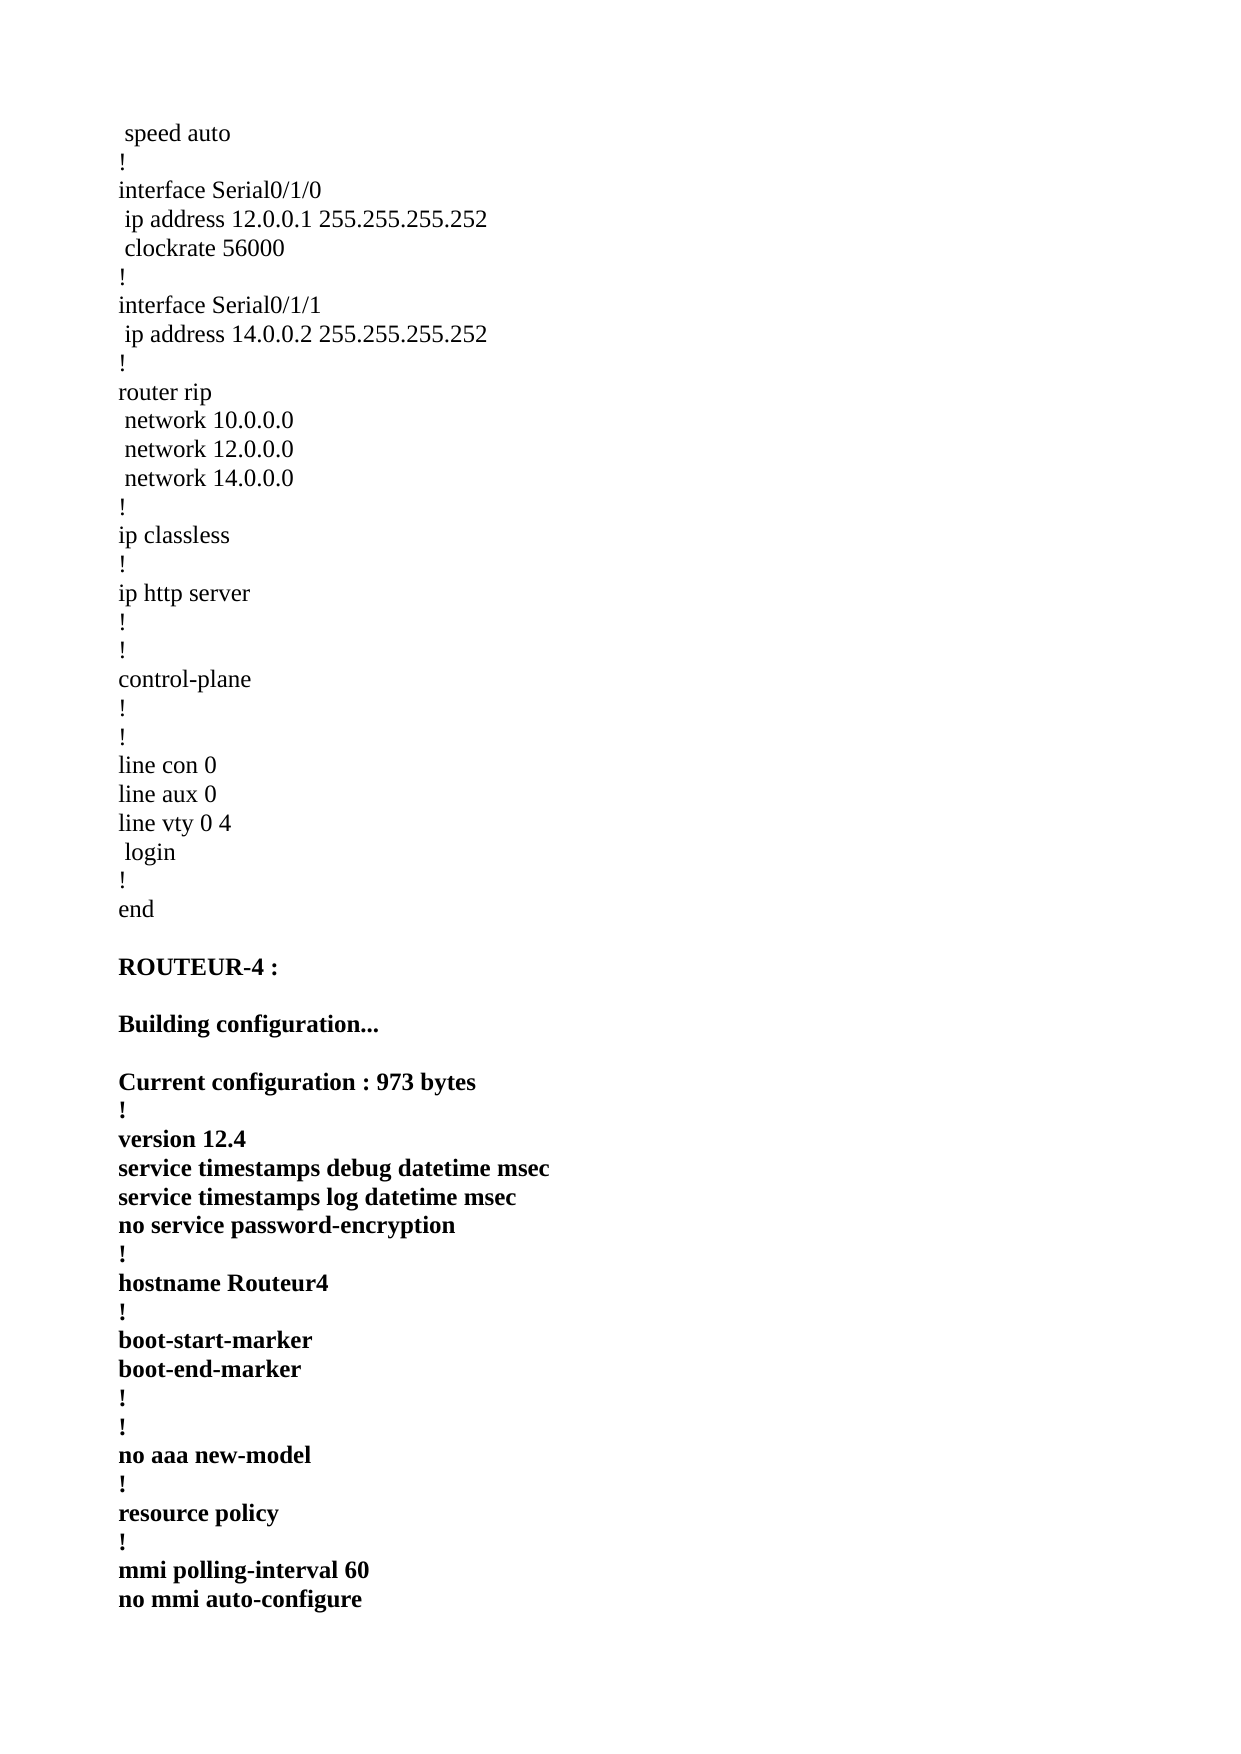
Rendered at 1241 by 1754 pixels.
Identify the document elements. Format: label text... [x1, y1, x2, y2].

text ! [118, 1096, 1122, 1124]
text network 12.0.0.0 [118, 434, 1122, 463]
text Current configuration : 973 bytes [118, 1067, 1122, 1096]
text router rip [118, 377, 1122, 406]
text ! [118, 147, 1122, 176]
text ! [118, 1239, 1122, 1268]
text no mmi auto-configure [118, 1584, 1122, 1613]
text ! [118, 1469, 1122, 1498]
text ip address 12.0.0.1 255.255.255.252 [118, 204, 1122, 233]
text service timestamps debug datetime msec [118, 1153, 1122, 1182]
text version 12.4 [118, 1124, 1122, 1153]
text line vty 0 4 [118, 808, 1122, 837]
text ! [118, 693, 1122, 722]
text mmi polling-interval 60 [118, 1556, 1122, 1584]
text ! [118, 1527, 1122, 1556]
text boot-end-marker [118, 1354, 1122, 1383]
text ! [118, 722, 1122, 751]
text interface Serial0/1/1 [118, 291, 1122, 319]
text ! [118, 1383, 1122, 1412]
text speed auto [118, 118, 1122, 147]
text ! [118, 636, 1122, 664]
text end [118, 894, 1122, 923]
text interface Serial0/1/0 [118, 176, 1122, 204]
text ! [118, 1412, 1122, 1441]
text ! [118, 262, 1122, 291]
text resource policy [118, 1498, 1122, 1527]
text ip http server [118, 578, 1122, 607]
text ! [118, 549, 1122, 578]
text line con 0 [118, 751, 1122, 779]
text ! [118, 1297, 1122, 1326]
text line aux 0 [118, 779, 1122, 808]
text network 14.0.0.0 [118, 463, 1122, 492]
text hostname Routeur4 [118, 1268, 1122, 1297]
text ip classless [118, 521, 1122, 549]
text service timestamps log datetime msec [118, 1182, 1122, 1211]
text ! [118, 607, 1122, 636]
text ROUTEUR-4 : [118, 952, 1122, 981]
text control-plane [118, 664, 1122, 693]
text ! [118, 348, 1122, 377]
text network 10.0.0.0 [118, 406, 1122, 434]
text clockrate 56000 [118, 233, 1122, 262]
text ip address 14.0.0.2 255.255.255.252 [118, 319, 1122, 348]
text login [118, 837, 1122, 866]
text ! [118, 866, 1122, 894]
text boot-start-marker [118, 1326, 1122, 1354]
text ! [118, 492, 1122, 521]
text no service password-encryption [118, 1211, 1122, 1239]
text no aaa new-model [118, 1441, 1122, 1469]
text Building configuration... [118, 1009, 1122, 1038]
